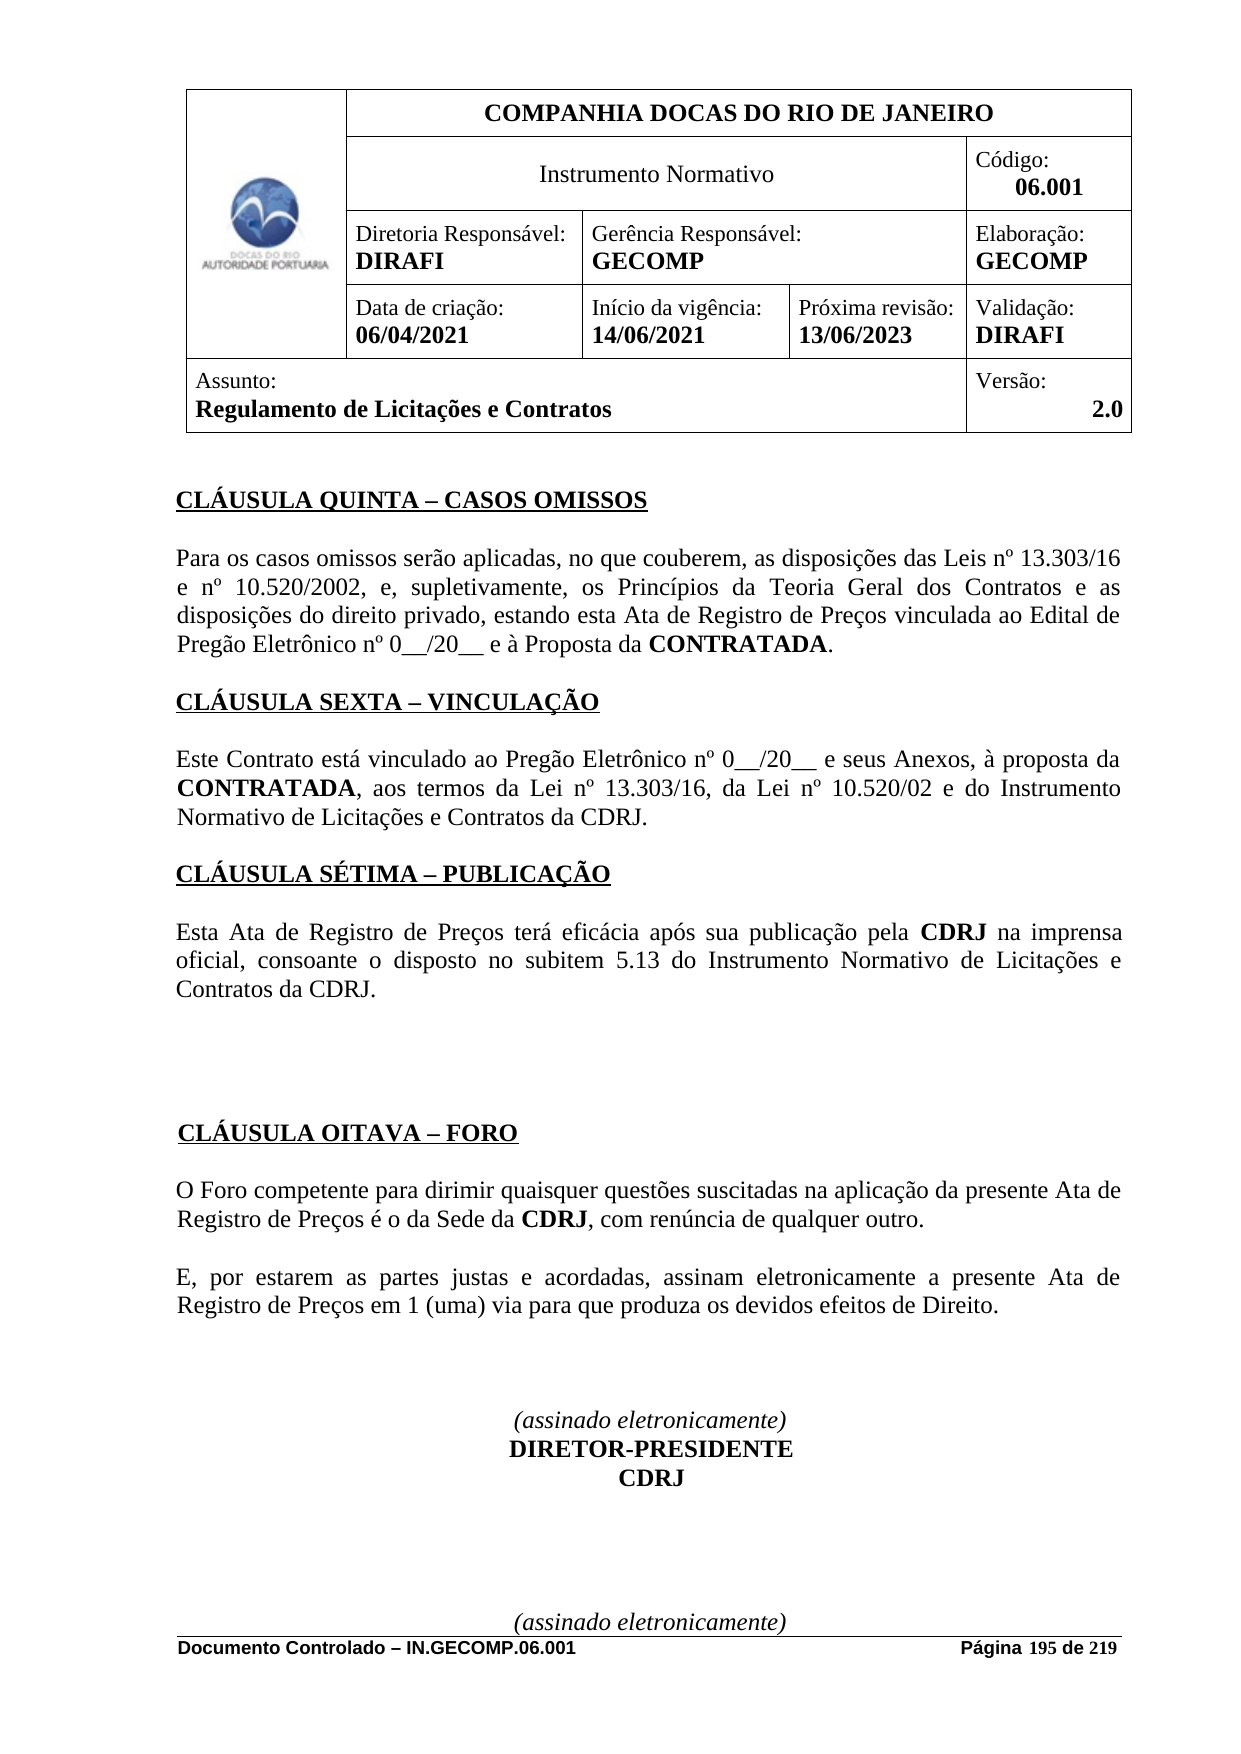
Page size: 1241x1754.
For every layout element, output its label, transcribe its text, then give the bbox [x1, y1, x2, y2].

list CLÁUSULA SEXTA – VINCULAÇÃO [175, 687, 1122, 715]
text (assinado eletronicamente) [182, 1405, 1121, 1434]
text DIRETOR-PRESIDENTE [182, 1434, 1121, 1463]
list CLÁUSULA SÉTIMA – PUBLICAÇÃO [175, 859, 1122, 888]
text E, por estarem as partes justas e acordadas, assinam eletronicamente a presente Ata de Registro de Preços em 1 (uma) via para que produza os devidos efeitos de Direito. [176, 1262, 1122, 1319]
text CLÁUSULA OITAVA – FORO [177, 1118, 1122, 1147]
text CDRJ [182, 1463, 1121, 1492]
list CLÁUSULA QUINTA – CASOS OMISSOS [175, 485, 1122, 514]
text Este Contrato está vinculado ao Pregão Eletrônico nº 0__/20__ e seus Anexos, à proposta da CONTRATADA, aos termos da Lei nº 13.303/16, da Lei nº 10.520/02 e do Instrumento Normativo de Licitações e Contratos da CDRJ. [176, 744, 1122, 830]
text (assinado eletronicamente) [182, 1607, 1121, 1635]
text Para os casos omissos serão aplicadas, no que couberem, as disposições das Leis nº 13.303/16 e nº 10.520/2002, e, supletivamente, os Princípios da Teoria Geral dos Contratos e as disposições do direito privado, estando esta Ata de Registro de Preços vinculada ao Edital de Pregão Eletrônico nº 0__/20__ e à Proposta da CONTRATADA. [176, 543, 1122, 658]
text Esta Ata de Registro de Preços terá eficácia após sua publicação pela CDRJ na imprensa oficial, consoante o disposto no subitem 5.13 do Instrumento Normativo de Licitações e Contratos da CDRJ. [176, 917, 1122, 1003]
text O Foro competente para dirimir quaisquer questões suscitadas na aplicação da presente Ata de Registro de Preços é o da Sede da CDRJ, com renúncia de qualquer outro. [176, 1175, 1122, 1233]
